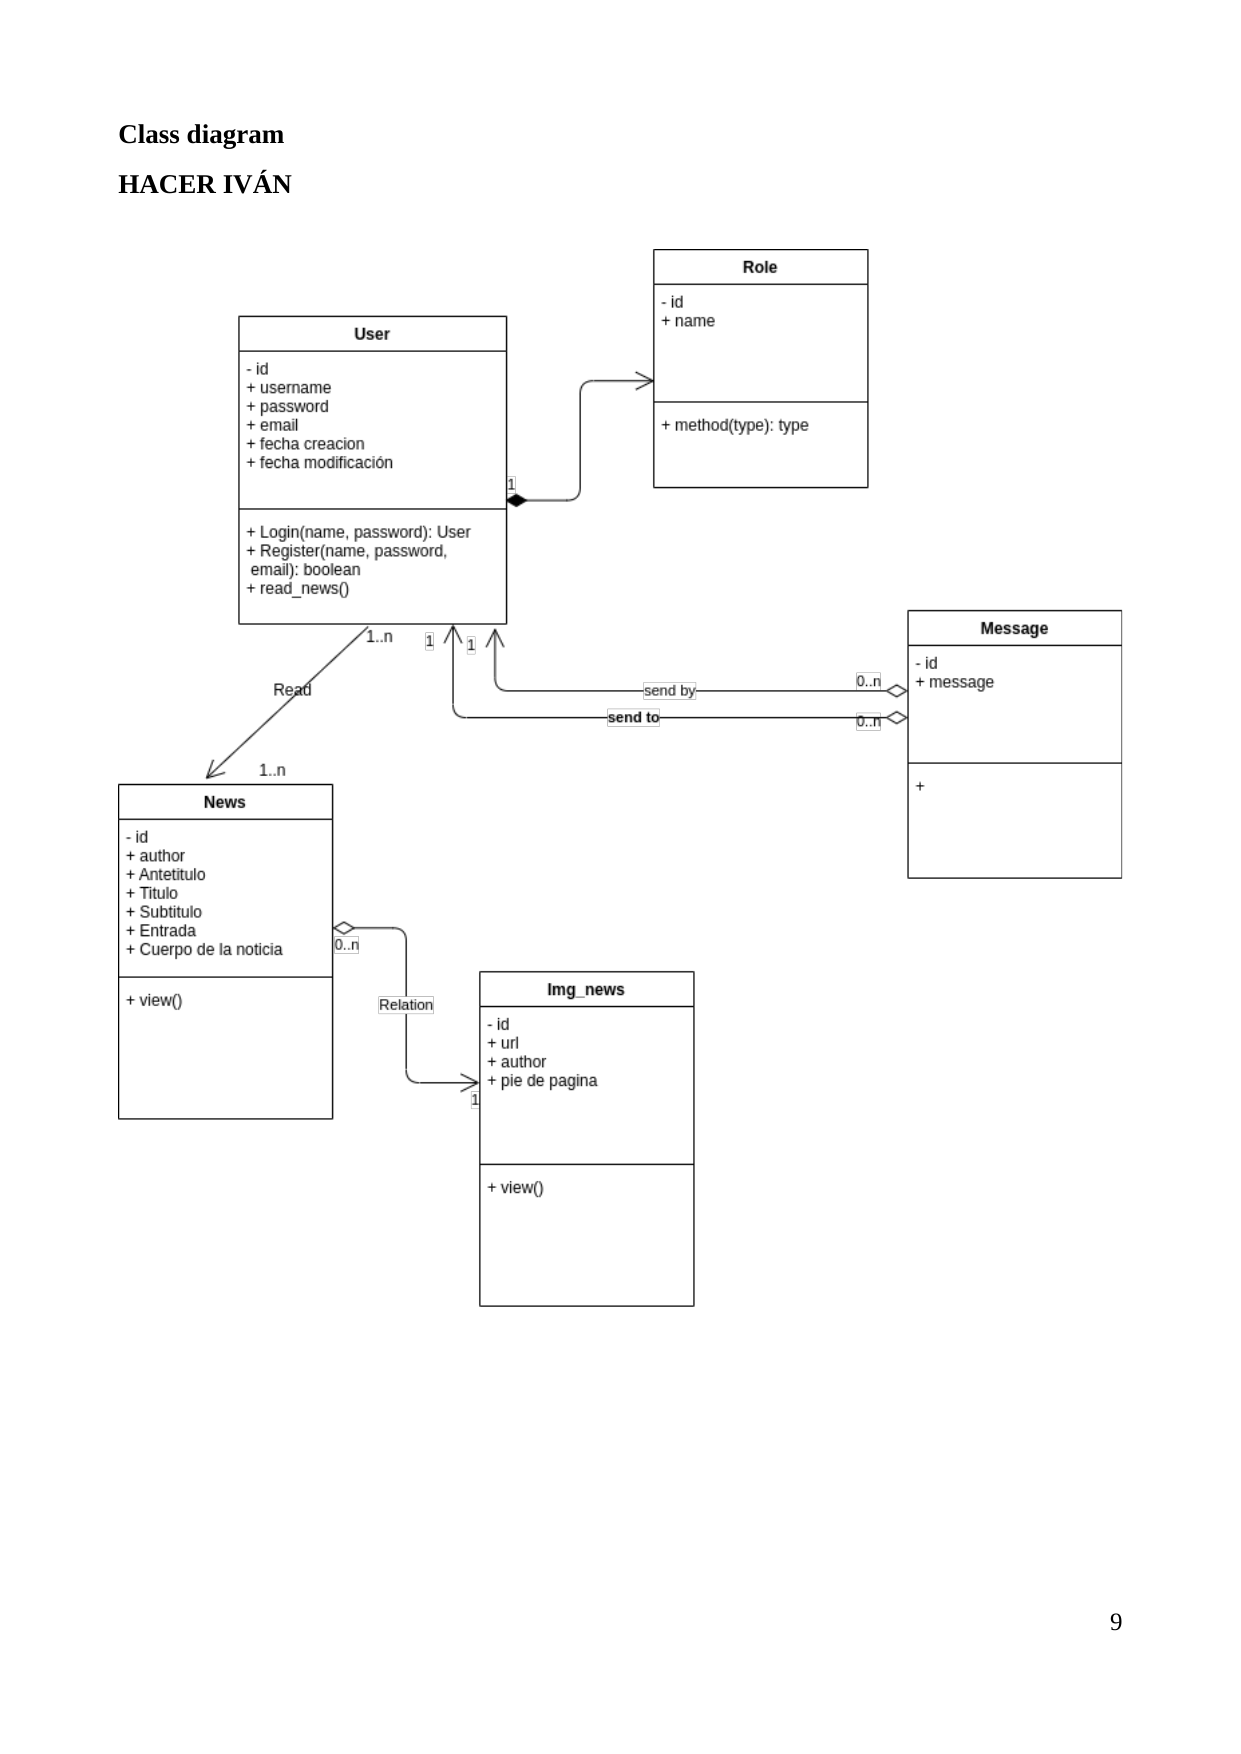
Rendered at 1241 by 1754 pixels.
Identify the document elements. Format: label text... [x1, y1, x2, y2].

text Class diagram [118, 118, 1122, 149]
text HACER IVÁN [118, 168, 1122, 199]
picture [118, 249, 1123, 1311]
